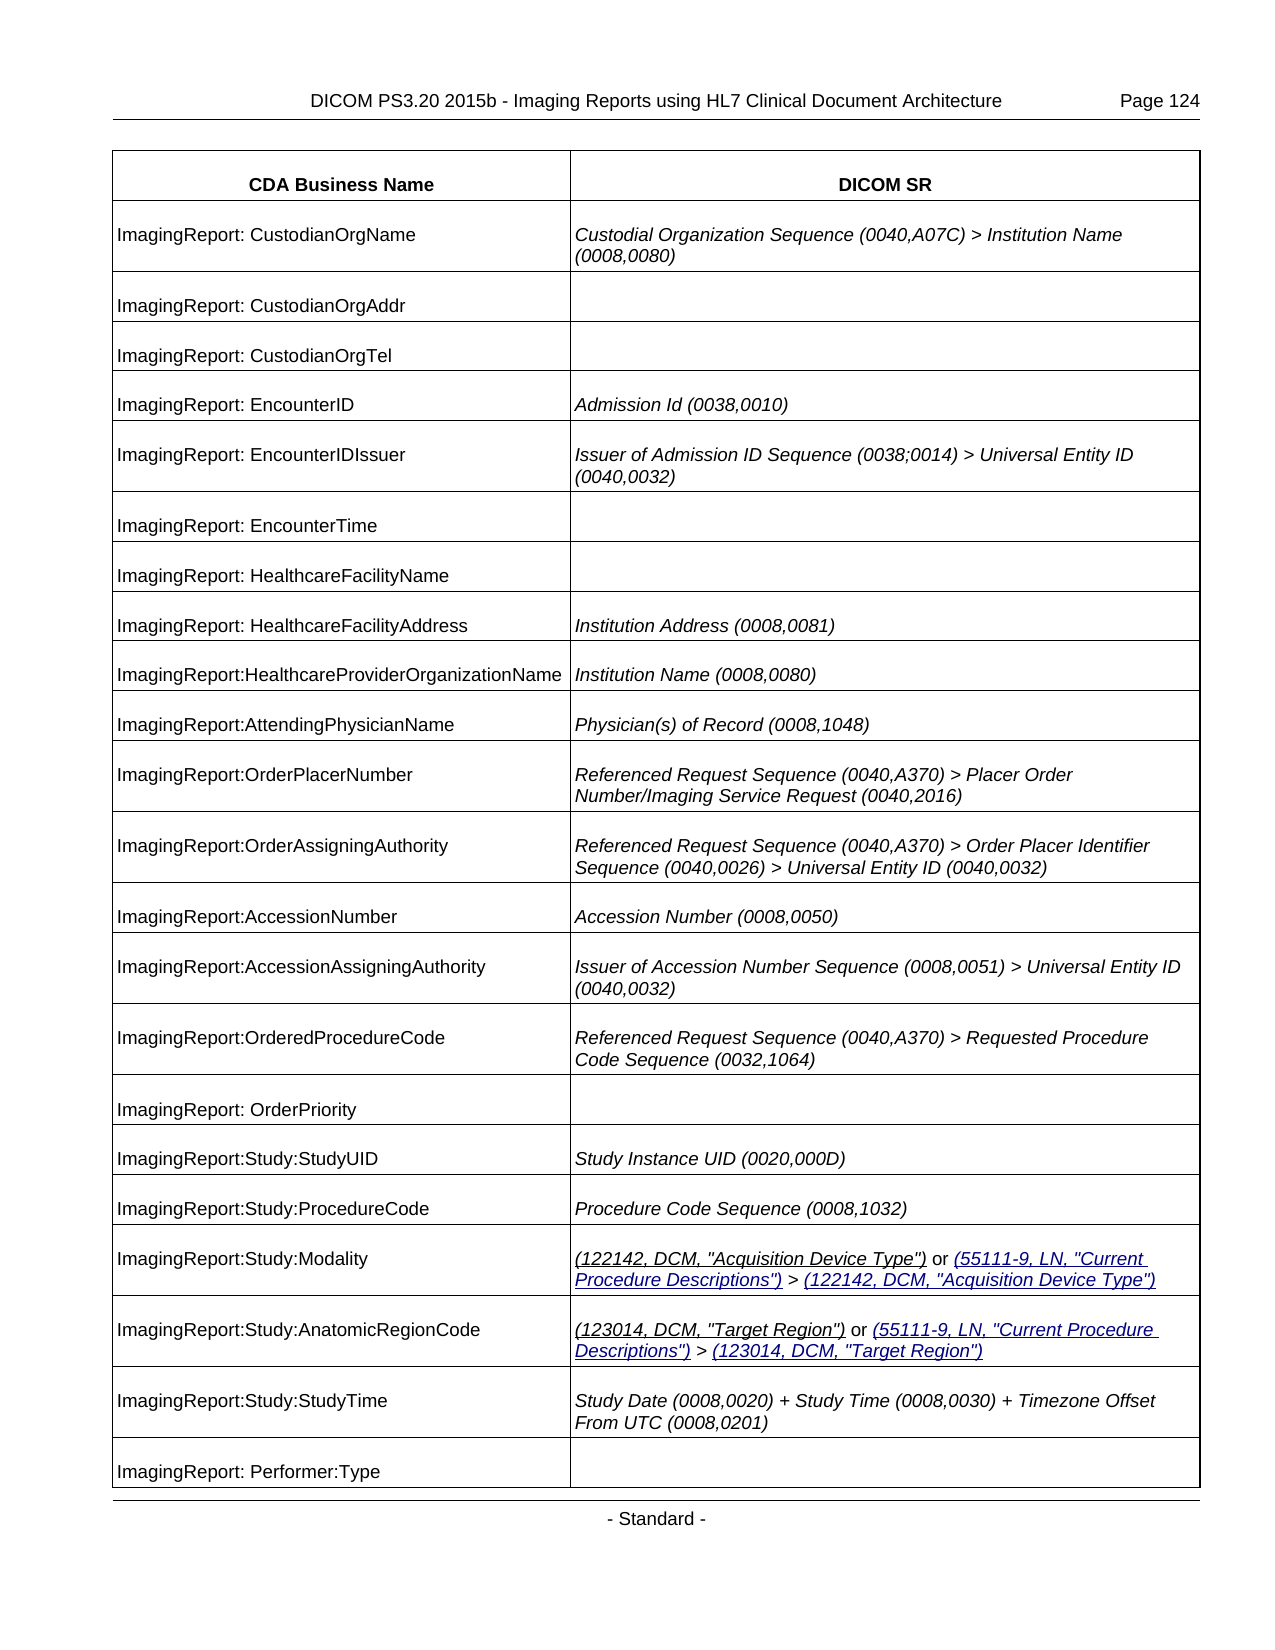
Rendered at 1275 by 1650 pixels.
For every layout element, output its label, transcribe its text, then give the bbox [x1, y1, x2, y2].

table_header CDA Business Name [113, 151, 570, 200]
table_cell [571, 272, 1199, 321]
table_cell Study Instance UID (0020,000D) [571, 1125, 1199, 1174]
table_cell Issuer of Admission ID Sequence (0038;0014) > Universal Entity ID (0040,0032) [571, 421, 1199, 491]
table_cell Institution Name (0008,0080) [571, 641, 1199, 690]
table_header DICOM SR [571, 151, 1199, 200]
table_cell Study Date (0008,0020) + Study Time (0008,0030) + Timezone Offset From UTC (0008,0201) [571, 1367, 1199, 1437]
table_cell ImagingReport: HealthcareFacilityAddress [113, 592, 570, 640]
table_cell ImagingReport: Performer:Type [113, 1438, 570, 1487]
table_cell ImagingReport:Study:StudyUID [113, 1125, 570, 1174]
table_cell ImagingReport:OrderedProcedureCode [113, 1004, 570, 1074]
table_cell ImagingReport:Study:Modality [113, 1225, 570, 1295]
table_cell Admission Id (0038,0010) [571, 371, 1199, 420]
table_cell ImagingReport:HealthcareProviderOrganizationName [113, 641, 570, 690]
table_cell ImagingReport:Study:ProcedureCode [113, 1175, 570, 1223]
table_cell ImagingReport: EncounterTime [113, 492, 570, 541]
table_cell Accession Number (0008,0050) [571, 883, 1199, 932]
table_cell ImagingReport:AccessionAssigningAuthority [113, 933, 570, 1003]
table_cell ImagingReport: CustodianOrgName [113, 201, 570, 271]
table_cell ImagingReport: EncounterIDIssuer [113, 421, 570, 491]
table_cell ImagingReport: EncounterID [113, 371, 570, 420]
table_cell (123014, DCM, "Target Region") or (55111-9, LN, "Current Procedure Descriptions") > (123014, DCM, "Target Region") [571, 1296, 1199, 1366]
table_cell ImagingReport:AttendingPhysicianName [113, 691, 570, 740]
table_cell ImagingReport: CustodianOrgTel [113, 322, 570, 370]
table_cell [571, 542, 1199, 591]
table_cell ImagingReport:Study:StudyTime [113, 1367, 570, 1437]
table_cell ImagingReport:OrderPlacerNumber [113, 741, 570, 811]
table_cell ImagingReport: HealthcareFacilityName [113, 542, 570, 591]
table_cell (122142, DCM, "Acquisition Device Type") or (55111-9, LN, "Current Procedure Descriptions") > (122142, DCM, "Acquisition Device Type") [571, 1225, 1199, 1295]
table_cell Issuer of Accession Number Sequence (0008,0051) > Universal Entity ID (0040,0032) [571, 933, 1199, 1003]
table_cell ImagingReport:Study:AnatomicRegionCode [113, 1296, 570, 1366]
table_cell Procedure Code Sequence (0008,1032) [571, 1175, 1199, 1223]
table_cell Referenced Request Sequence (0040,A370) > Order Placer Identifier Sequence (0040,0026) > Universal Entity ID (0040,0032) [571, 812, 1199, 882]
table_cell ImagingReport: CustodianOrgAddr [113, 272, 570, 321]
table_cell [571, 322, 1199, 370]
table_cell [571, 1438, 1199, 1487]
table_cell [571, 1075, 1199, 1124]
table_cell [571, 492, 1199, 541]
table_cell Custodial Organization Sequence (0040,A07C) > Institution Name (0008,0080) [571, 201, 1199, 271]
table_cell Referenced Request Sequence (0040,A370) > Requested Procedure Code Sequence (0032,1064) [571, 1004, 1199, 1074]
table_cell ImagingReport:AccessionNumber [113, 883, 570, 932]
table_cell Institution Address (0008,0081) [571, 592, 1199, 640]
table_cell ImagingReport:OrderAssigningAuthority [113, 812, 570, 882]
table_cell ImagingReport: OrderPriority [113, 1075, 570, 1124]
table_cell Referenced Request Sequence (0040,A370) > Placer Order Number/Imaging Service Request (0040,2016) [571, 741, 1199, 811]
table_cell Physician(s) of Record (0008,1048) [571, 691, 1199, 740]
